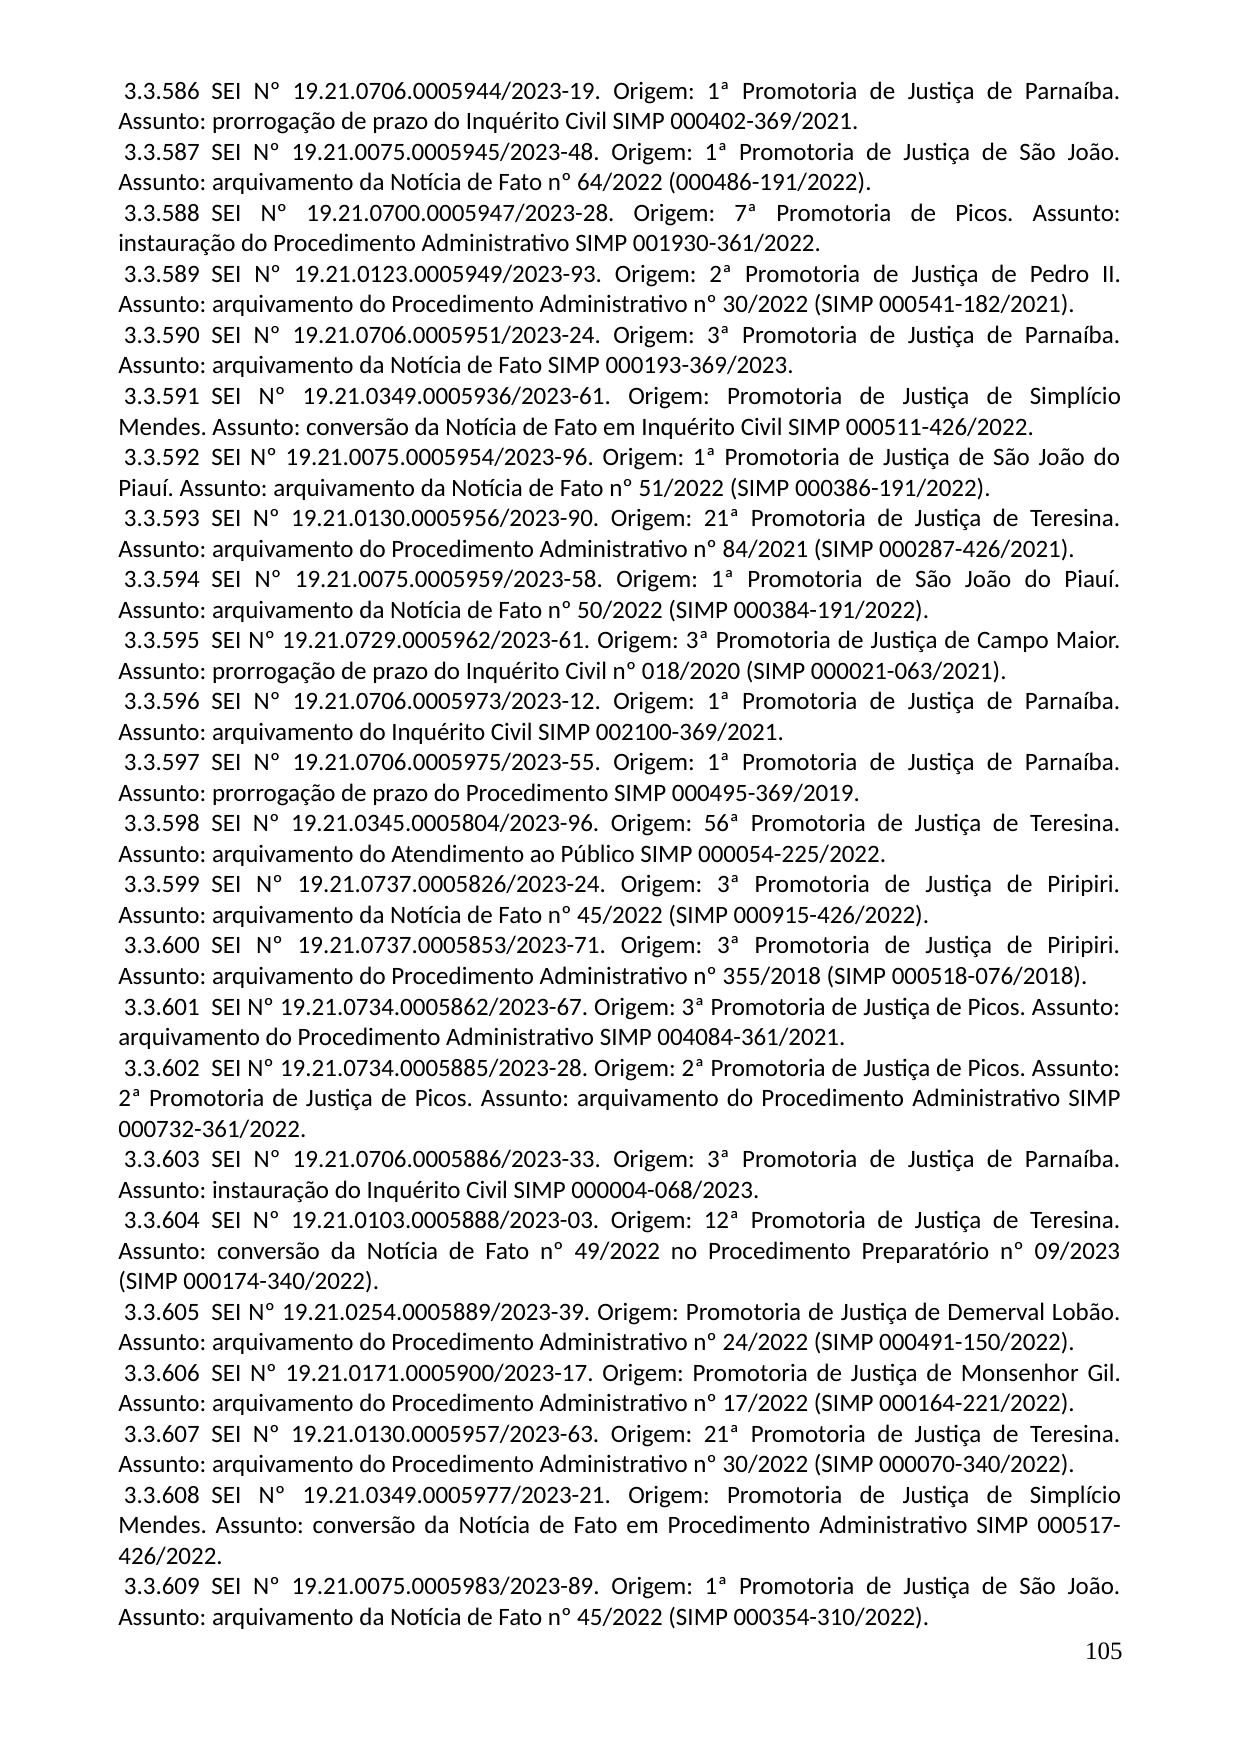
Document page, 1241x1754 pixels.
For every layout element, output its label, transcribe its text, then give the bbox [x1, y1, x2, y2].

list SEI Nº 19.21.0349.0005977/2023-21. Origem: Promotoria de Justiça de Simplício Mendes. Assunto: conversão da Notícia de Fato em Procedimento Administrativo SIMP 000517-426/2022. [118, 1479, 1122, 1571]
list SEI Nº 19.21.0254.0005889/2023-39. Origem: Promotoria de Justiça de Demerval Lobão. Assunto: arquivamento do Procedimento Administrativo nº 24/2022 (SIMP 000491-150/2022). [118, 1296, 1122, 1357]
list SEI Nº 19.21.0075.0005954/2023-96. Origem: 1ª Promotoria de Justiça de São João do Piauí. Assunto: arquivamento da Notícia de Fato nº 51/2022 (SIMP 000386-191/2022). [118, 441, 1122, 502]
list SEI Nº 19.21.0734.0005862/2023-67. Origem: 3ª Promotoria de Justiça de Picos. Assunto: arquivamento do Procedimento Administrativo SIMP 004084-361/2021. [118, 991, 1122, 1052]
list SEI Nº 19.21.0700.0005947/2023-28. Origem: 7ª Promotoria de Picos. Assunto: instauração do Procedimento Administrativo SIMP 001930-361/2022. [118, 197, 1122, 258]
list SEI Nº 19.21.0103.0005888/2023-03. Origem: 12ª Promotoria de Justiça de Teresina. Assunto: conversão da Notícia de Fato nº 49/2022 no Procedimento Preparatório nº 09/2023 (SIMP 000174-340/2022). [118, 1204, 1122, 1296]
list SEI Nº 19.21.0075.0005983/2023-89. Origem: 1ª Promotoria de Justiça de São João. Assunto: arquivamento da Notícia de Fato nº 45/2022 (SIMP 000354-310/2022). [118, 1571, 1122, 1632]
list SEI Nº 19.21.0706.0005951/2023-24. Origem: 3ª Promotoria de Justiça de Parnaíba. Assunto: arquivamento da Notícia de Fato SIMP 000193-369/2023. [118, 319, 1122, 380]
list SEI Nº 19.21.0349.0005936/2023-61. Origem: Promotoria de Justiça de Simplício Mendes. Assunto: conversão da Notícia de Fato em Inquérito Civil SIMP 000511-426/2022. [118, 380, 1122, 441]
list SEI Nº 19.21.0075.0005945/2023-48. Origem: 1ª Promotoria de Justiça de São João. Assunto: arquivamento da Notícia de Fato nº 64/2022 (000486-191/2022). [118, 136, 1122, 197]
list SEI Nº 19.21.0737.0005853/2023-71. Origem: 3ª Promotoria de Justiça de Piripiri. Assunto: arquivamento do Procedimento Administrativo nº 355/2018 (SIMP 000518-076/2018). [118, 929, 1122, 991]
list SEI Nº 19.21.0706.0005944/2023-19. Origem: 1ª Promotoria de Justiça de Parnaíba. Assunto: prorrogação de prazo do Inquérito Civil SIMP 000402-369/2021. [118, 75, 1122, 136]
list SEI Nº 19.21.0123.0005949/2023-93. Origem: 2ª Promotoria de Justiça de Pedro II. Assunto: arquivamento do Procedimento Administrativo nº 30/2022 (SIMP 000541-182/2021). [118, 258, 1122, 319]
list SEI Nº 19.21.0075.0005959/2023-58. Origem: 1ª Promotoria de São João do Piauí. Assunto: arquivamento da Notícia de Fato nº 50/2022 (SIMP 000384-191/2022). [118, 563, 1122, 624]
list SEI Nº 19.21.0729.0005962/2023-61. Origem: 3ª Promotoria de Justiça de Campo Maior. Assunto: prorrogação de prazo do Inquérito Civil nº 018/2020 (SIMP 000021-063/2021). [118, 624, 1122, 685]
list SEI Nº 19.21.0737.0005826/2023-24. Origem: 3ª Promotoria de Justiça de Piripiri. Assunto: arquivamento da Notícia de Fato nº 45/2022 (SIMP 000915-426/2022). [118, 868, 1122, 929]
list SEI Nº 19.21.0130.0005957/2023-63. Origem: 21ª Promotoria de Justiça de Teresina. Assunto: arquivamento do Procedimento Administrativo nº 30/2022 (SIMP 000070-340/2022). [118, 1418, 1122, 1479]
list SEI Nº 19.21.0706.0005973/2023-12. Origem: 1ª Promotoria de Justiça de Parnaíba. Assunto: arquivamento do Inquérito Civil SIMP 002100-369/2021. [118, 685, 1122, 746]
list SEI Nº 19.21.0706.0005886/2023-33. Origem: 3ª Promotoria de Justiça de Parnaíba. Assunto: instauração do Inquérito Civil SIMP 000004-068/2023. [118, 1143, 1122, 1204]
list SEI Nº 19.21.0130.0005956/2023-90. Origem: 21ª Promotoria de Justiça de Teresina. Assunto: arquivamento do Procedimento Administrativo nº 84/2021 (SIMP 000287-426/2021). [118, 502, 1122, 563]
list SEI Nº 19.21.0345.0005804/2023-96. Origem: 56ª Promotoria de Justiça de Teresina. Assunto: arquivamento do Atendimento ao Público SIMP 000054-225/2022. [118, 807, 1122, 868]
list SEI Nº 19.21.0734.0005885/2023-28. Origem: 2ª Promotoria de Justiça de Picos. Assunto: 2ª Promotoria de Justiça de Picos. Assunto: arquivamento do Procedimento Administrativo SIMP 000732-361/2022. [118, 1052, 1122, 1143]
list SEI Nº 19.21.0171.0005900/2023-17. Origem: Promotoria de Justiça de Monsenhor Gil. Assunto: arquivamento do Procedimento Administrativo nº 17/2022 (SIMP 000164-221/2022). [118, 1357, 1122, 1418]
list SEI Nº 19.21.0706.0005975/2023-55. Origem: 1ª Promotoria de Justiça de Parnaíba. Assunto: prorrogação de prazo do Procedimento SIMP 000495-369/2019. [118, 746, 1122, 807]
